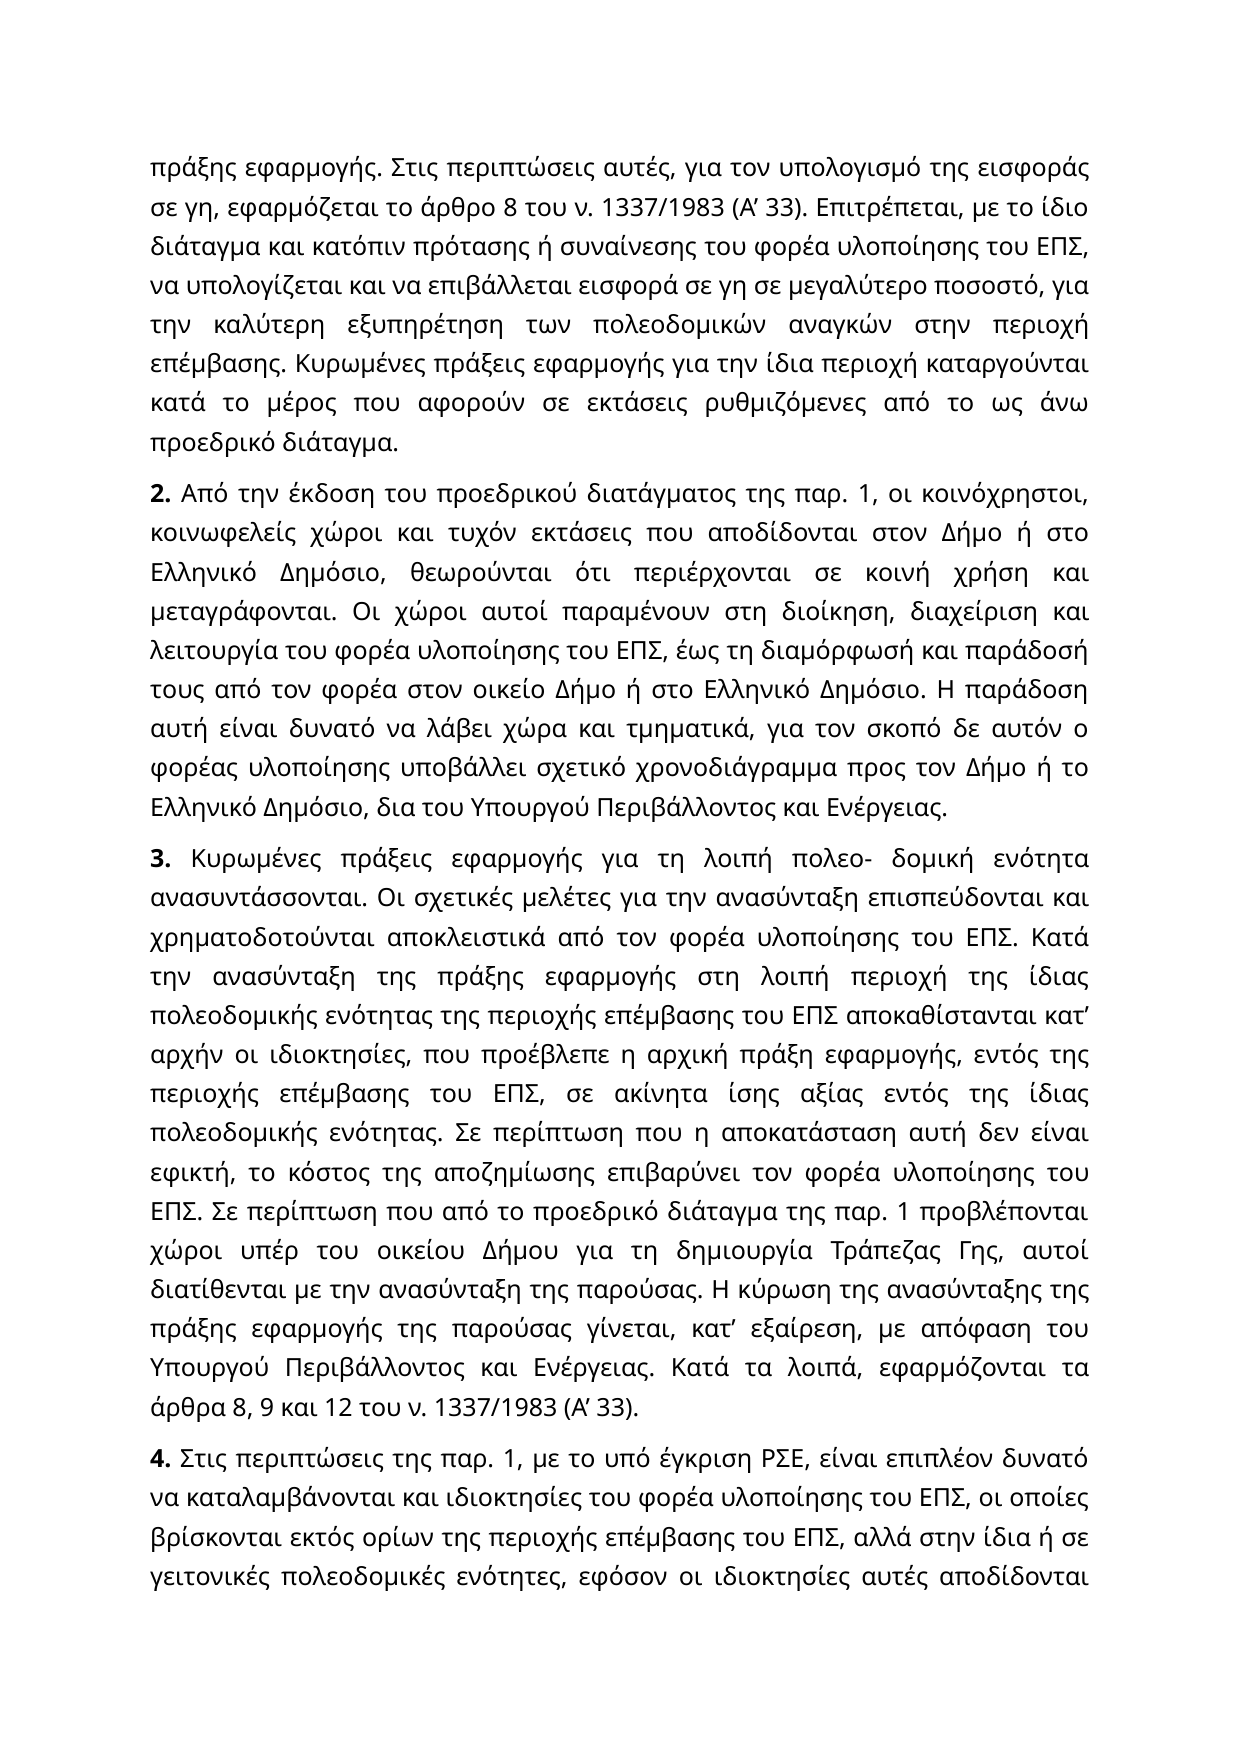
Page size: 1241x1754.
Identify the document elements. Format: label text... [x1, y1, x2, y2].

text 3. Κυρωμένες πράξεις εφαρμογής για τη λοιπή πολεο- δομική ενότητα ανασυντάσσονται. Οι σχετικές μελέτες για την ανασύνταξη επισπεύδονται και χρηματοδοτούνται αποκλειστικά από τον φορέα υλοποίησης του ΕΠΣ. Κατά την ανασύνταξη της πράξης εφαρμογής στη λοιπή περιοχή της ίδιας πολεοδομικής ενότητας της περιοχής επέμβασης του ΕΠΣ αποκαθίστανται κατ’ αρχήν οι ιδιοκτησίες, που προέβλεπε η αρχική πράξη εφαρμογής, εντός της περιοχής επέμβασης του ΕΠΣ, σε ακίνητα ίσης αξίας εντός της ίδιας πολεοδομικής ενότητας. Σε περίπτωση που η αποκατάσταση αυτή δεν είναι εφικτή, το κόστος της αποζημίωσης επιβαρύνει τον φορέα υλοποίησης του ΕΠΣ. Σε περίπτωση που από το προεδρικό διάταγμα της παρ. 1 προβλέπονται χώροι υπέρ του οικείου Δήμου για τη δημιουργία Τράπεζας Γης, αυτοί διατίθενται με την ανασύνταξη της παρούσας. Η κύρωση της ανασύνταξης της πράξης εφαρμογής της παρούσας γίνεται, κατ’ εξαίρεση, με απόφαση του Υπουργού Περιβάλλοντος και Ενέργειας. Κατά τα λοιπά, εφαρμόζονται τα άρθρα 8, 9 και 12 του ν. 1337/1983 (Α’ 33). [150, 841, 1090, 1423]
text 4. Στις περιπτώσεις της παρ. 1, με το υπό έγκριση ΡΣΕ, είναι επιπλέον δυνατό να καταλαμβάνονται και ιδιοκτησίες του φορέα υλοποίησης του ΕΠΣ, οι οποίες βρίσκονται εκτός ορίων της περιοχής επέμβασης του ΕΠΣ, αλλά στην ίδια ή σε γειτονικές πολεοδομικές ενότητες, εφόσον οι ιδιοκτησίες αυτές αποδίδονται [150, 1441, 1090, 1592]
text 2. Από την έκδοση του προεδρικού διατάγματος της παρ. 1, οι κοινόχρηστοι, κοινωφελείς χώροι και τυχόν εκτάσεις που αποδίδονται στον Δήμο ή στο Ελληνικό Δημόσιο, θεωρούνται ότι περιέρχονται σε κοινή χρήση και μεταγράφονται. Οι χώροι αυτοί παραμένουν στη διοίκηση, διαχείριση και λειτουργία του φορέα υλοποίησης του ΕΠΣ, έως τη διαμόρφωσή και παράδοσή τους από τον φορέα στον οικείο Δήμο ή στο Ελληνικό Δημόσιο. Η παράδοση αυτή είναι δυνατό να λάβει χώρα και τμηματικά, για τον σκοπό δε αυτόν ο φορέας υλοποίησης υποβάλλει σχετικό χρονοδιάγραμμα προς τον Δήμο ή το Ελληνικό Δημόσιο, δια του Υπουργού Περιβάλλοντος και Ενέργειας. [150, 476, 1090, 823]
text πράξης εφαρμογής. Στις περιπτώσεις αυτές, για τον υπολογισμό της εισφοράς σε γη, εφαρμόζεται το άρθρο 8 του ν. 1337/1983 (Α’ 33). Επιτρέπεται, με το ίδιο διάταγμα και κατόπιν πρότασης ή συναίνεσης του φορέα υλοποίησης του ΕΠΣ, να υπολογίζεται και να επιβάλλεται εισφορά σε γη σε μεγαλύτερο ποσοστό, για την καλύτερη εξυπηρέτηση των πολεοδομικών αναγκών στην περιοχή επέμβασης. Κυρωμένες πράξεις εφαρμογής για την ίδια περιοχή καταργούνται κατά το μέρος που αφορούν σε εκτάσεις ρυθμιζόμενες από το ως άνω προεδρικό διάταγμα. [150, 150, 1090, 458]
